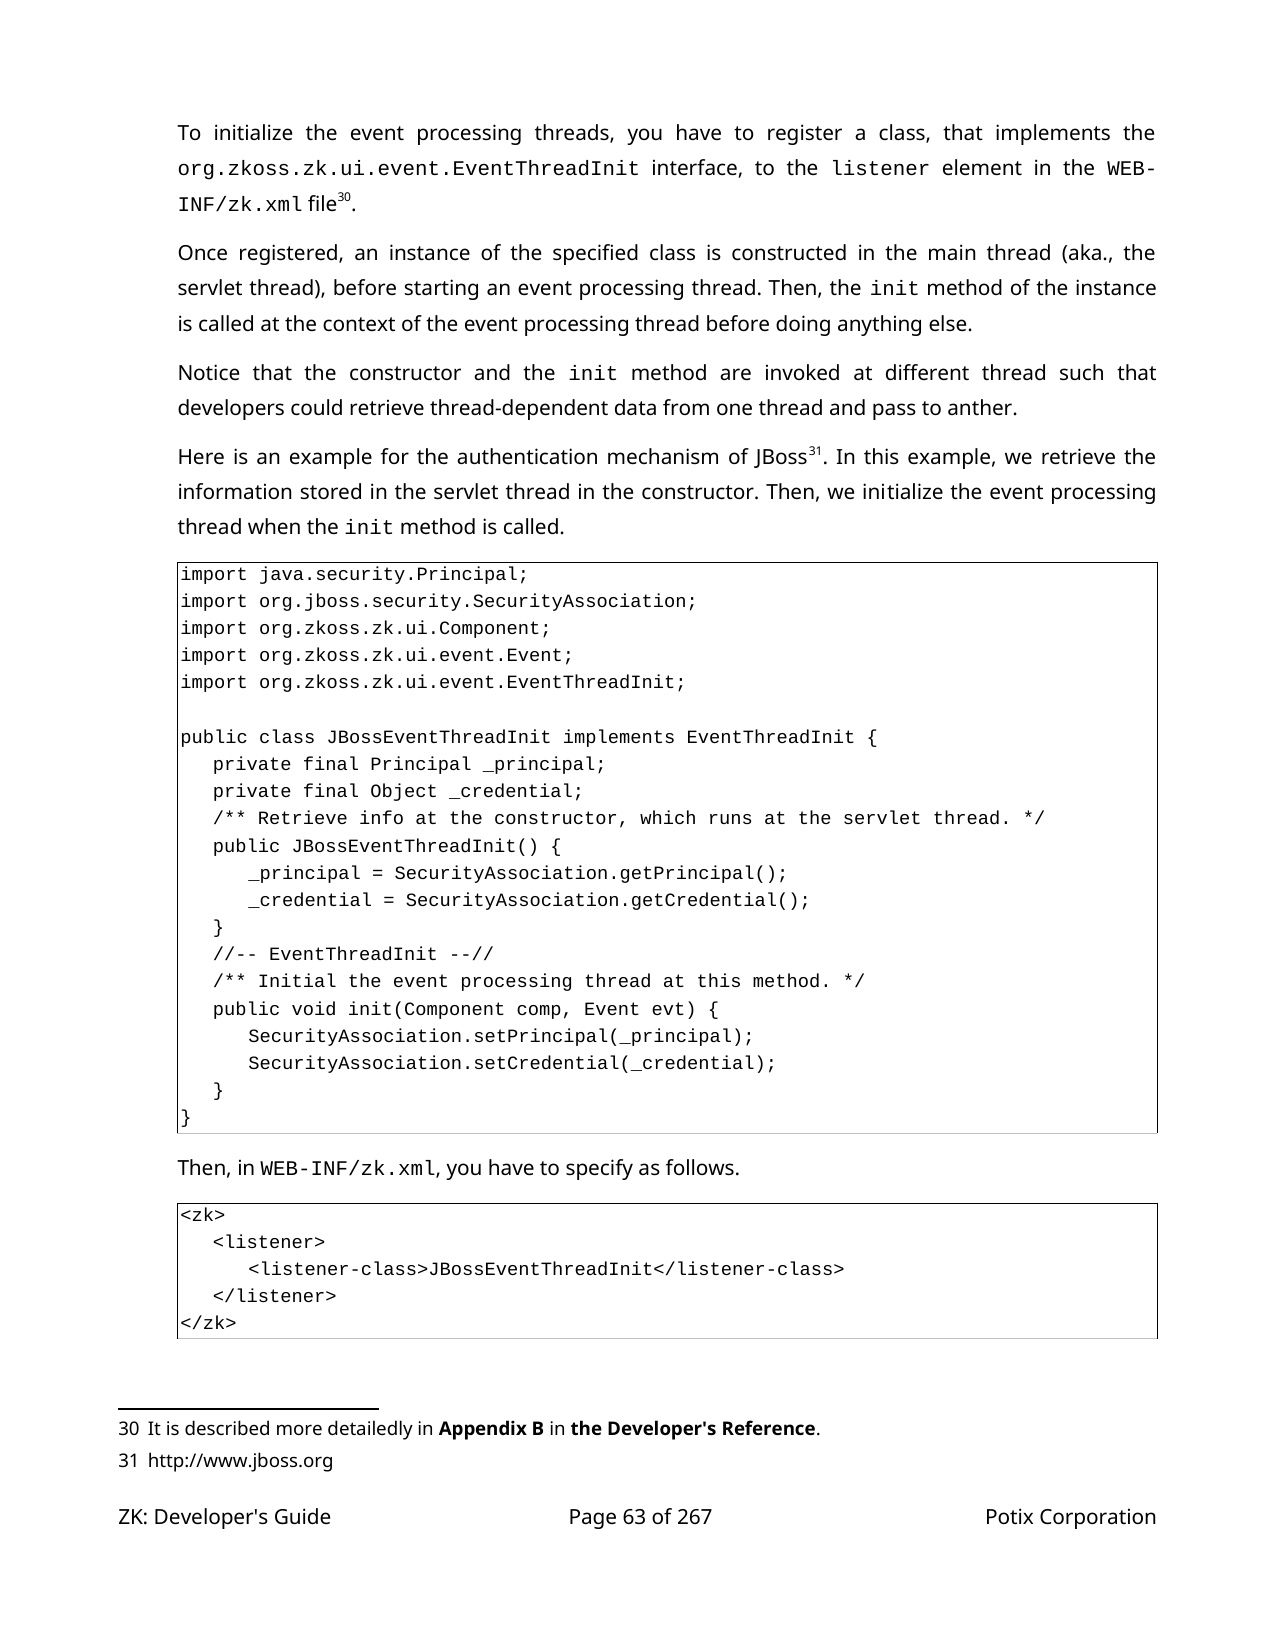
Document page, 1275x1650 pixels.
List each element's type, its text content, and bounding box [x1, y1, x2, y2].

text http://www.jboss.org [118, 1447, 1157, 1473]
text It is described more detailedly in Appendix B in the Developer's Reference. [118, 1416, 1157, 1441]
text } [178, 1078, 1157, 1102]
text <zk> [178, 1204, 1157, 1227]
text import org.zkoss.zk.ui.event.EventThreadInit; [178, 670, 1157, 694]
text Once registered, an instance of the specified class is constructed in the main thread (aka., the servlet thread), before starting an event processing thread. Then, the init method of the instance is called at the context of the event processing thread before doing anything else. [177, 238, 1157, 337]
text Then, in WEB-INF/zk.xml, you have to specify as follows. [177, 1153, 1157, 1182]
text </listener> [178, 1284, 1157, 1308]
text public void init(Component comp, Event evt) { [178, 997, 1157, 1021]
text public class JBossEventThreadInit implements EventThreadInit { [178, 725, 1157, 749]
text } [178, 1105, 1157, 1133]
text SecurityAssociation.setCredential(_credential); [178, 1051, 1157, 1075]
text SecurityAssociation.setPrincipal(_principal); [178, 1024, 1157, 1048]
text /** Initial the event processing thread at this method. */ [178, 969, 1157, 994]
text Here is an example for the authentication mechanism of JBoss. In this example, we retrieve the information stored in the servlet thread in the constructor. Then, we initialize the event processing thread when the init method is called. [177, 442, 1157, 541]
text private final Principal _principal; [178, 752, 1157, 776]
text import org.zkoss.zk.ui.event.Event; [178, 643, 1157, 667]
text _principal = SecurityAssociation.getPrincipal(); [178, 861, 1157, 885]
text Notice that the constructor and the init method are invoked at different thread such that developers could retrieve thread-dependent data from one thread and pass to anther. [177, 358, 1157, 421]
text <listener-class>JBossEventThreadInit</listener-class> [178, 1257, 1157, 1281]
text } [178, 915, 1157, 939]
text import org.jboss.security.SecurityAssociation; [178, 589, 1157, 613]
text import org.zkoss.zk.ui.Component; [178, 616, 1157, 640]
text </zk> [178, 1311, 1157, 1338]
text private final Object _credential; [178, 779, 1157, 803]
text public JBossEventThreadInit() { [178, 833, 1157, 858]
text import java.security.Principal; [178, 563, 1157, 586]
text <listener> [178, 1229, 1157, 1254]
text //-- EventThreadInit --// [178, 942, 1157, 966]
text /** Retrieve info at the constructor, which runs at the servlet thread. */ [178, 806, 1157, 831]
text _credential = SecurityAssociation.getCredential(); [178, 888, 1157, 912]
text To initialize the event processing threads, you have to register a class, that implements the org.zkoss.zk.ui.event.EventThreadInit interface, to the listener element in the WEB-INF/zk.xml file. [177, 118, 1157, 217]
